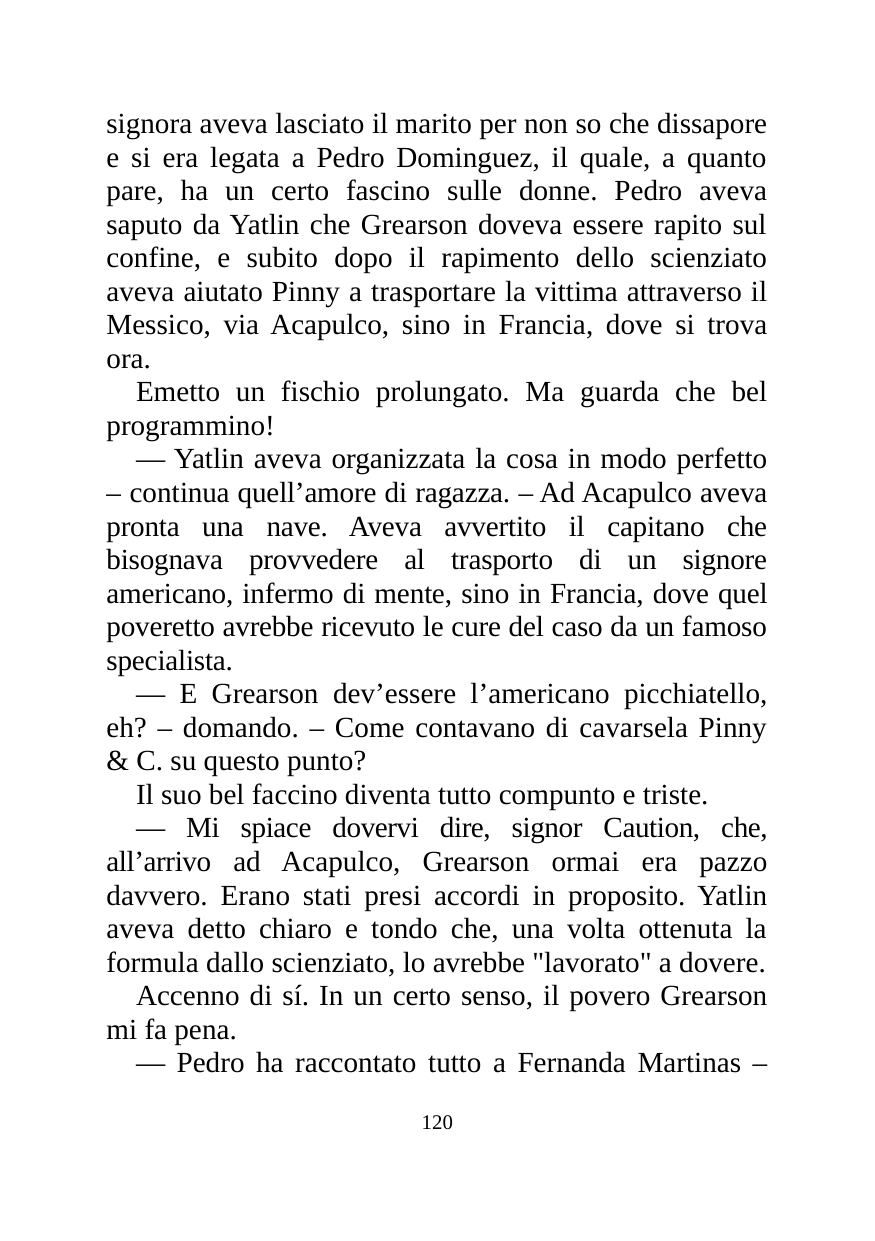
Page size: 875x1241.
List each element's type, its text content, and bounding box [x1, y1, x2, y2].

text Il suo bel faccino diventa tutto compunto e triste. [106, 777, 768, 811]
text — E Grearson dev’essere l’americano picchiatello, eh? – domando. – Come contavano di cavarsela Pinny & C. su questo punto? [106, 676, 768, 777]
text — Pedro ha raccontato tutto a Fernanda Martinas – [106, 1045, 768, 1079]
text — Yatlin aveva organizzata la cosa in modo perfetto – continua quell’amore di ragazza. – Ad Acapulco aveva pronta una nave. Aveva avvertito il capitano che bisognava provvedere al trasporto di un signore americano, infermo di mente, sino in Francia, dove quel poveretto avrebbe ricevuto le cure del caso da un famoso specialista. [106, 442, 768, 676]
text signora aveva lasciato il marito per non so che dissapore e si era legata a Pedro Dominguez, il quale, a quanto pare, ha un certo fascino sulle donne. Pedro aveva saputo da Yatlin che Grearson doveva essere rapito sul confine, e subito dopo il rapimento dello scienziato aveva aiutato Pinny a trasportare la vittima attraverso il Messico, via Acapulco, sino in Francia, dove si trova ora. [106, 106, 768, 374]
text Accenno di sí. In un certo senso, il povero Grearson mi fa pena. [106, 978, 768, 1045]
text Emetto un fischio prolungato. Ma guarda che bel programmino! [106, 374, 768, 442]
text — Mi spiace dovervi dire, signor Caution, che, all’arrivo ad Acapulco, Grearson ormai era pazzo davvero. Erano stati presi accordi in proposito. Yatlin aveva detto chiaro e tondo che, una volta ottenuta la formula dallo scienziato, lo avrebbe "lavorato" a dovere. [106, 811, 768, 978]
